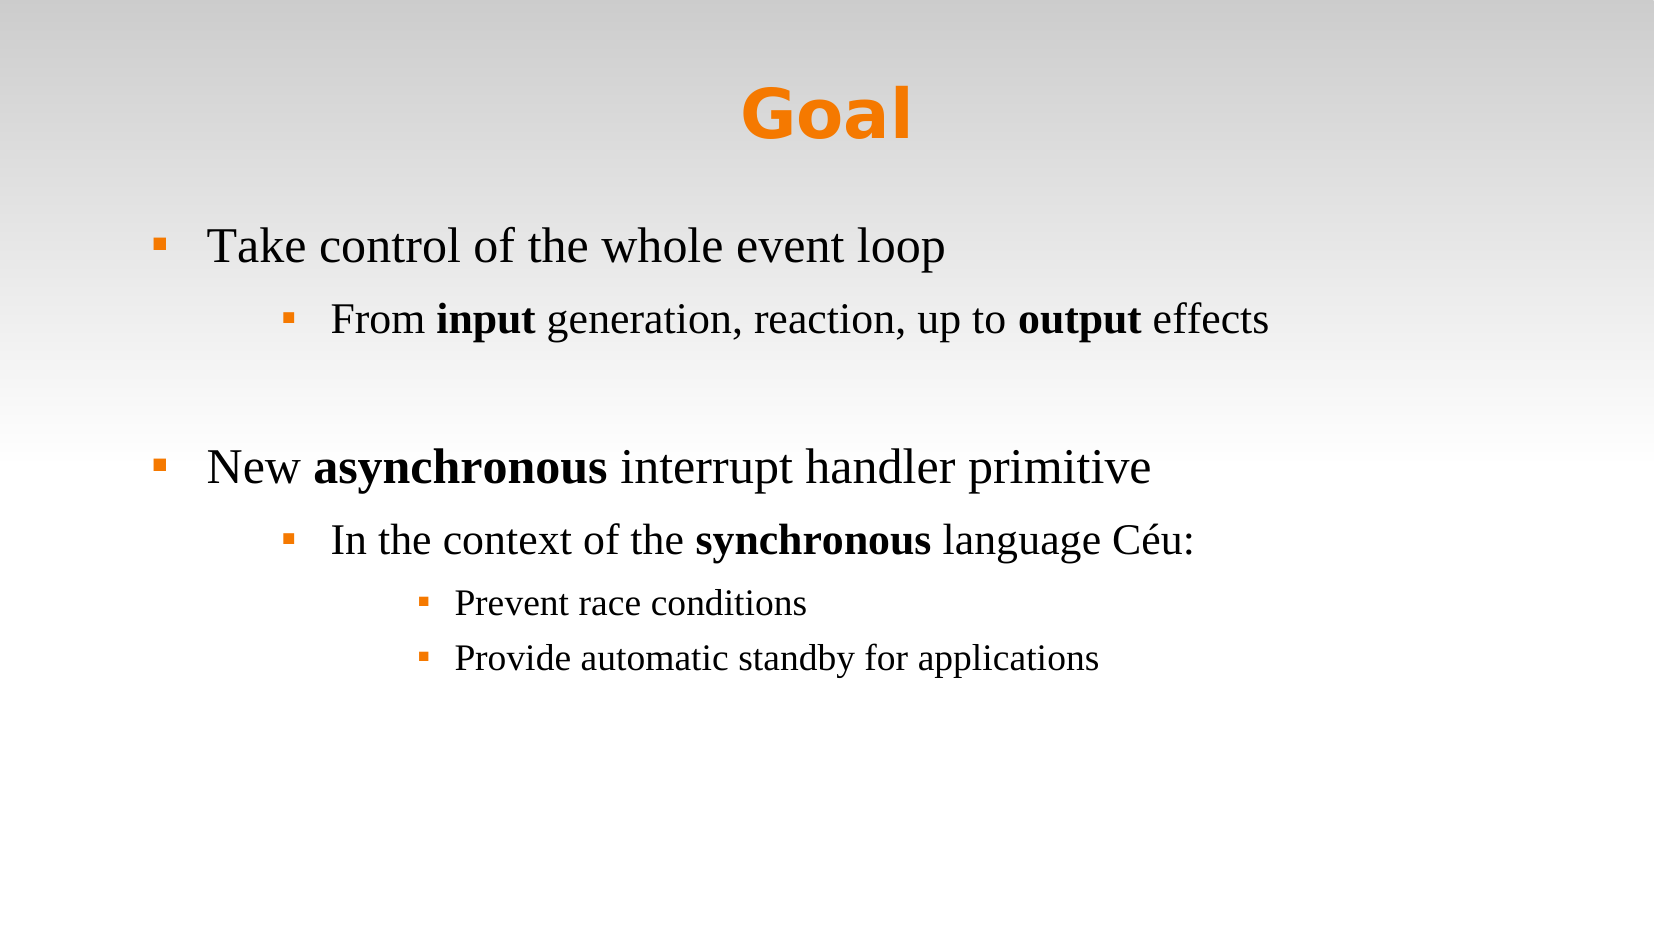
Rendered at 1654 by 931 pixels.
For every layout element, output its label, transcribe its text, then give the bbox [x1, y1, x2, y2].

list Take control of the whole event loop From input generation, reaction, up to output effects New asynchronous interrupt handler primitive In the context of the synchronous language Céu: Prevent race conditions Provide automatic standby for applications [82, 217, 1571, 832]
title Goal [82, 37, 1571, 193]
